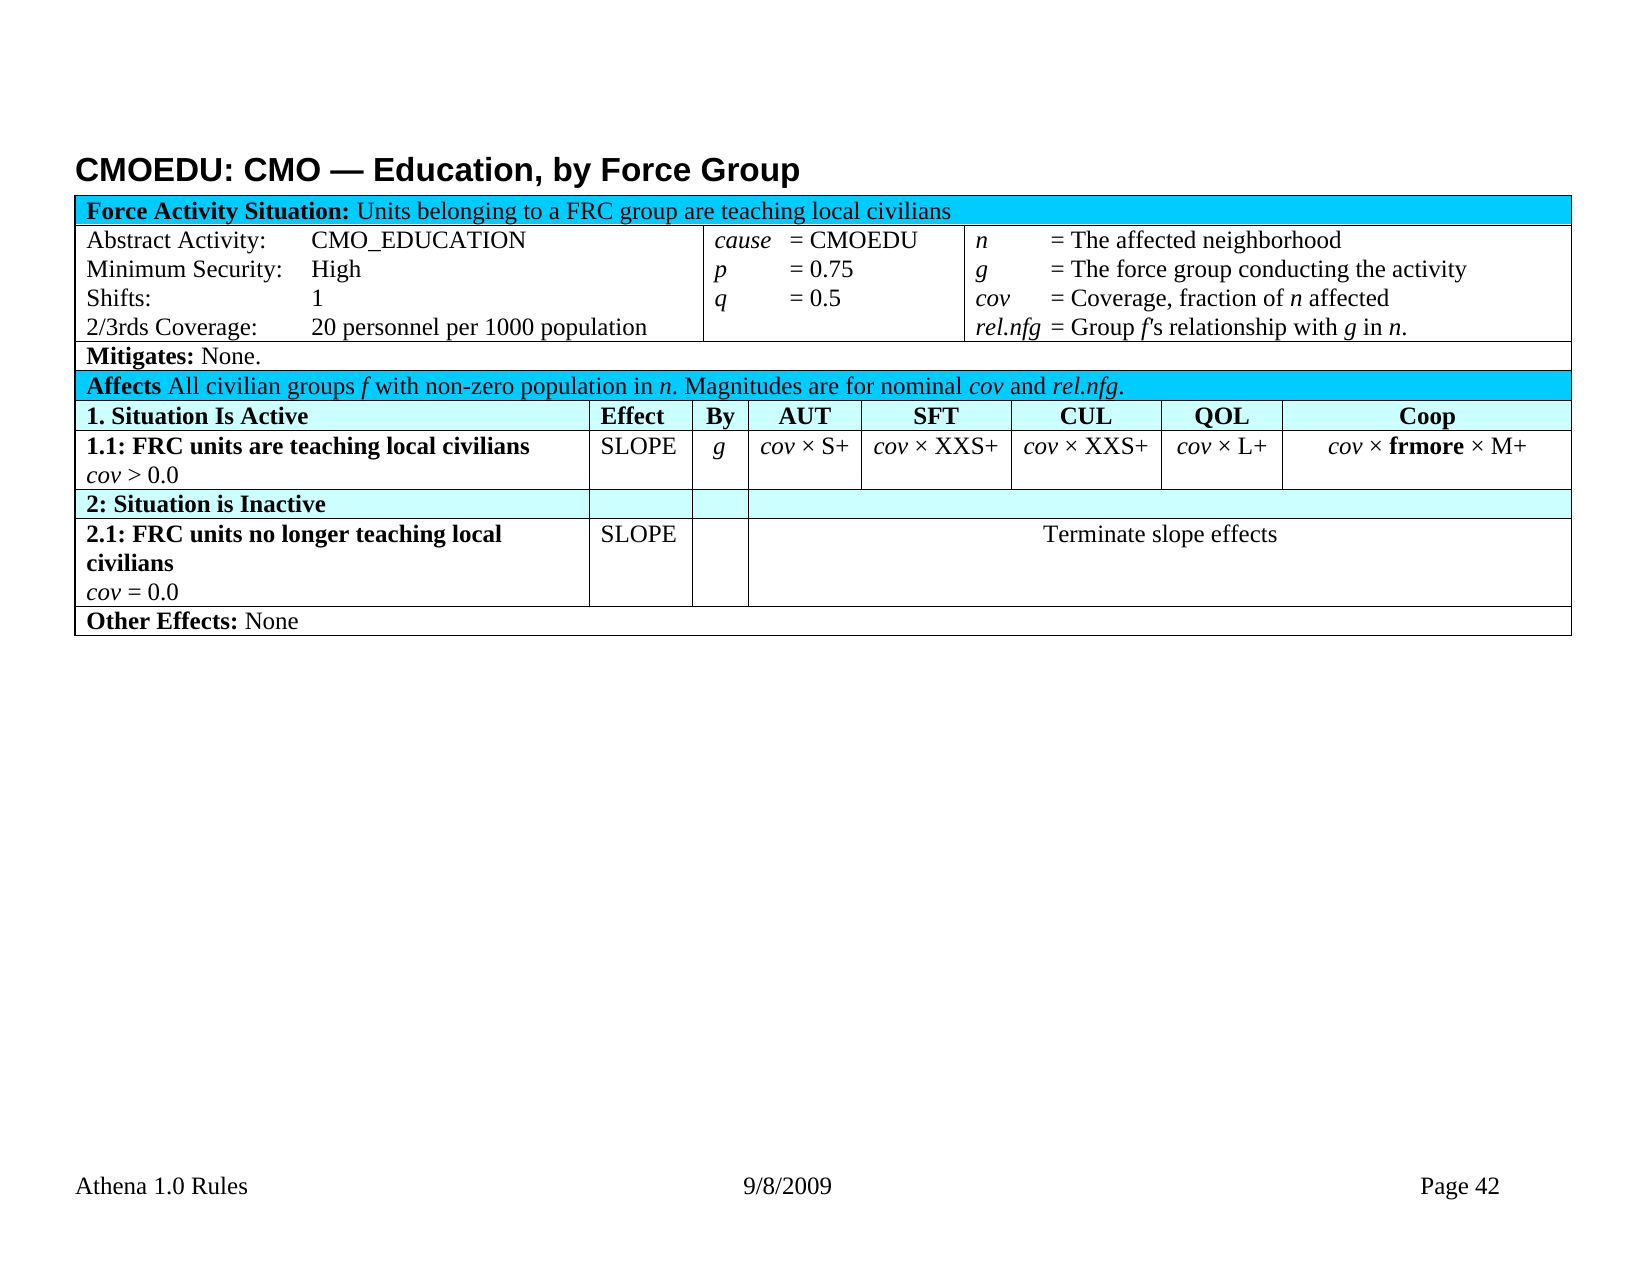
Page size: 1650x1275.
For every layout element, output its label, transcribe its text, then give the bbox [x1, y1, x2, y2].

table_cell 2: Situation is Inactive [76, 490, 589, 518]
table_cell [693, 519, 748, 606]
table_cell 2.1: FRC units no longer teaching local civilians cov = 0.0 [76, 519, 589, 606]
table_cell cov × S+ [749, 431, 861, 488]
table_cell cov × L+ [1162, 431, 1282, 488]
table_cell 1.1: FRC units are teaching local civilians cov > 0.0 [76, 431, 589, 488]
table_cell n = The affected neighborhood g = The force group conducting the activity cov = Coverage, fraction of n affected rel.nfg = Group f's relationship with g in n. [965, 226, 1571, 341]
table_cell AUT [749, 401, 861, 430]
table_cell SLOPE [590, 431, 692, 488]
table_cell [693, 490, 748, 518]
table_cell SLOPE [590, 519, 692, 606]
table_cell [749, 490, 1571, 518]
table_cell Effect [590, 401, 692, 430]
table_cell Coop [1283, 401, 1571, 430]
table_cell cov × XXS+ [862, 431, 1011, 488]
table_cell g [693, 431, 748, 488]
table_cell Terminate slope effects [749, 519, 1571, 606]
table_cell QOL [1162, 401, 1282, 430]
table_cell Other Effects: None [76, 607, 1571, 635]
table_cell cov × frmore × M+ [1283, 431, 1571, 488]
table_cell By [693, 401, 748, 430]
table_cell 1. Situation Is Active [76, 401, 589, 430]
table_cell SFT [862, 401, 1011, 430]
table_cell cause = CMOEDU p = 0.75 q = 0.5 [704, 226, 964, 341]
table_cell cov × XXS+ [1012, 431, 1161, 488]
table_cell Abstract Activity: CMO_EDUCATION Minimum Security: High Shifts: 1 2/3rds Coverage: 20 personnel per 1000 population [76, 226, 703, 341]
text CMOEDU: CMO — Education, by Force Group [75, 150, 1575, 188]
table_header Force Activity Situation: Units belonging to a FRC group are teaching local civilians [76, 196, 1571, 224]
table_cell [590, 490, 692, 518]
table_cell Mitigates: None. [76, 342, 1571, 370]
table_cell Affects All civilian groups f with non-zero population in n. Magnitudes are for nominal cov and rel.nfg. [76, 371, 1571, 400]
table_cell CUL [1012, 401, 1161, 430]
